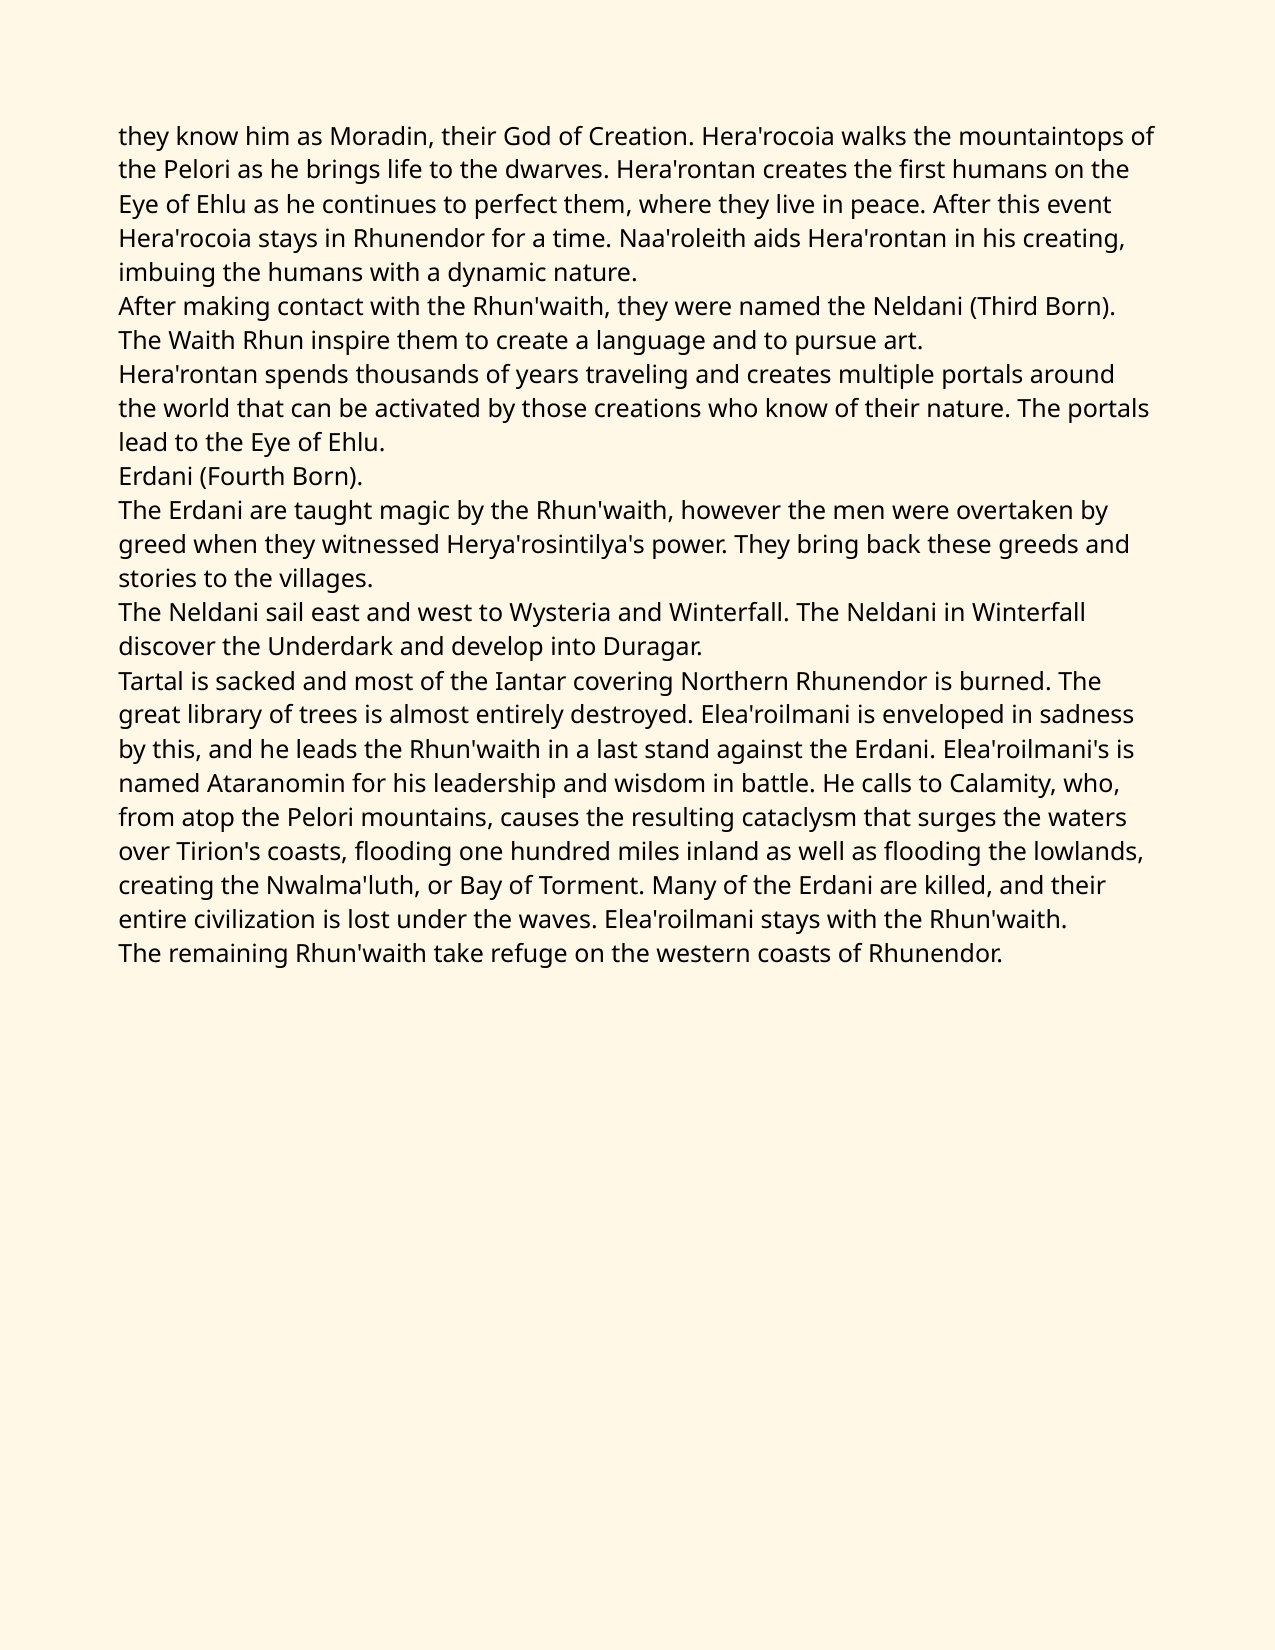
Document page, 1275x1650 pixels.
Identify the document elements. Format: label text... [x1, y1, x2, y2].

text they know him as Moradin, their God of Creation. Hera'rocoia walks the mountaintops of the Pelori as he brings life to the dwarves. Hera'rontan creates the first humans on the Eye of Ehlu as he continues to perfect them, where they live in peace. After this event Hera'rocoia stays in Rhunendor for a time. Naa'roleith aids Hera'rontan in his creating, imbuing the humans with a dynamic nature. [118, 118, 1157, 288]
text Hera'rontan spends thousands of years traveling and creates multiple portals around the world that can be activated by those creations who know of their nature. The portals lead to the Eye of Ehlu. [118, 357, 1157, 459]
text The Erdani are taught magic by the Rhun'waith, however the men were overtaken by greed when they witnessed Herya'rosintilya's power. They bring back these greeds and stories to the villages. [118, 493, 1157, 595]
text The Neldani sail east and west to Wysteria and Winterfall. The Neldani in Winterfall discover the Underdark and develop into Duragar. [118, 595, 1157, 663]
text Tartal is sacked and most of the Iantar covering Northern Rhunendor is burned. The great library of trees is almost entirely destroyed. Elea'roilmani is enveloped in sadness by this, and he leads the Rhun'waith in a last stand against the Erdani. Elea'roilmani's is named Ataranomin for his leadership and wisdom in battle. He calls to Calamity, who, from atop the Pelori mountains, causes the resulting cataclysm that surges the waters over Tirion's coasts, flooding one hundred miles inland as well as flooding the lowlands, creating the Nwalma'luth, or Bay of Torment. Many of the Erdani are killed, and their entire civilization is lost under the waves. Elea'roilmani stays with the Rhun'waith. [118, 663, 1157, 936]
text The remaining Rhun'waith take refuge on the western coasts of Rhunendor. [118, 936, 1157, 970]
text Erdani (Fourth Born). [118, 459, 1157, 493]
text After making contact with the Rhun'waith, they were named the Neldani (Third Born). The Waith Rhun inspire them to create a language and to pursue art. [118, 288, 1157, 357]
